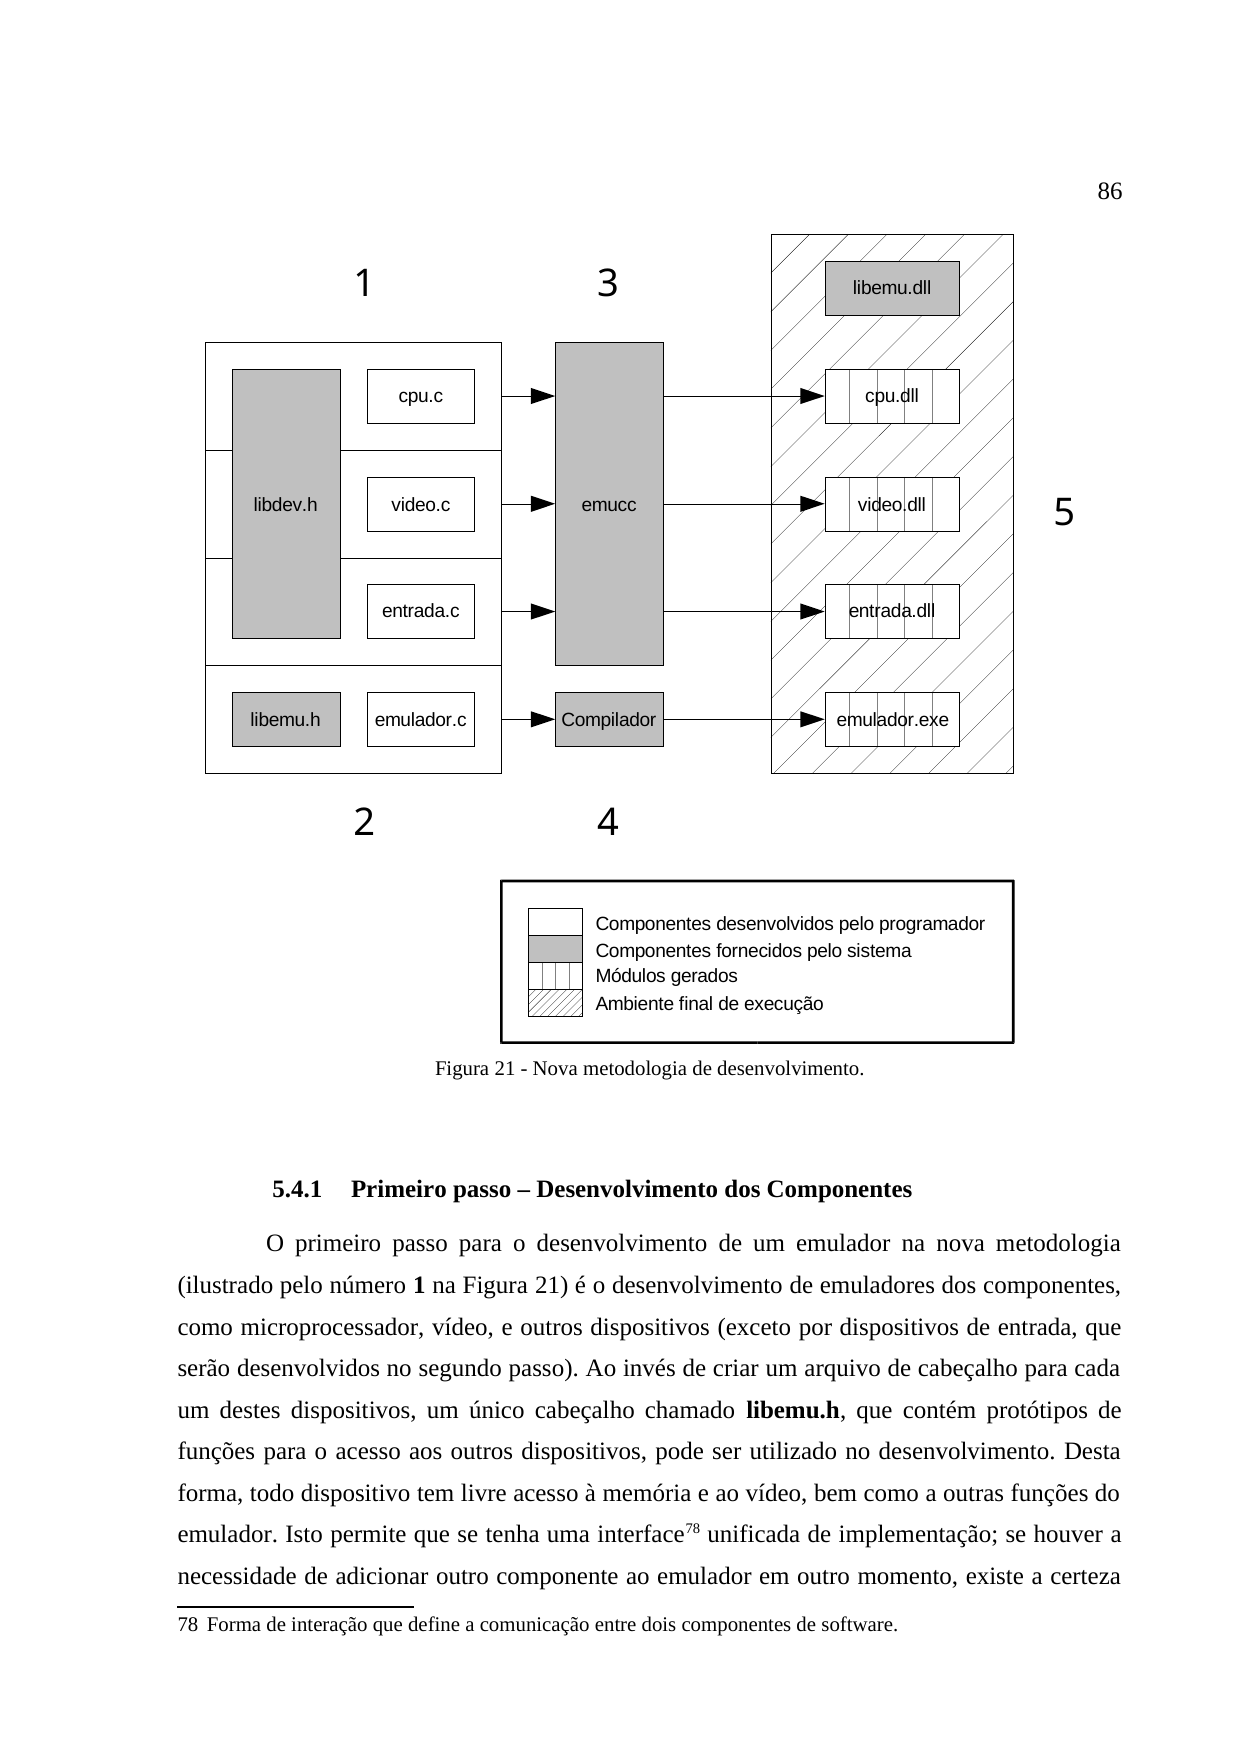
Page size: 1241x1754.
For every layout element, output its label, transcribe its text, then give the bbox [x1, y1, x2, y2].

text O primeiro passo para o desenvolvimento de um emulador na nova metodologia (ilustrado pelo número 1 na Figura 21) é o desenvolvimento de emuladores dos componentes, como microprocessador, vídeo, e outros dispositivos (exceto por dispositivos de entrada, que serão desenvolvidos no segundo passo). Ao invés de criar um arquivo de cabeçalho para cada um destes dispositivos, um único cabeçalho chamado libemu.h, que contém protótipos de funções para o acesso aos outros dispositivos, pode ser utilizado no desenvolvimento. Desta forma, todo dispositivo tem livre acesso à memória e ao vídeo, bem como a outras funções do emulador. Isto permite que se tenha uma interface unificada de implementação; se houver a necessidade de adicionar outro componente ao emulador em outro momento, existe a certeza [177, 1229, 1122, 1590]
text Forma de interação que define a comunicação entre dois componentes de software. [177, 1613, 1122, 1636]
subtitle Primeiro passo – Desenvolvimento dos Componentes [177, 1176, 1122, 1203]
text Figura 21 - Nova metodologia de desenvolvimento. [205, 247, 1094, 1080]
